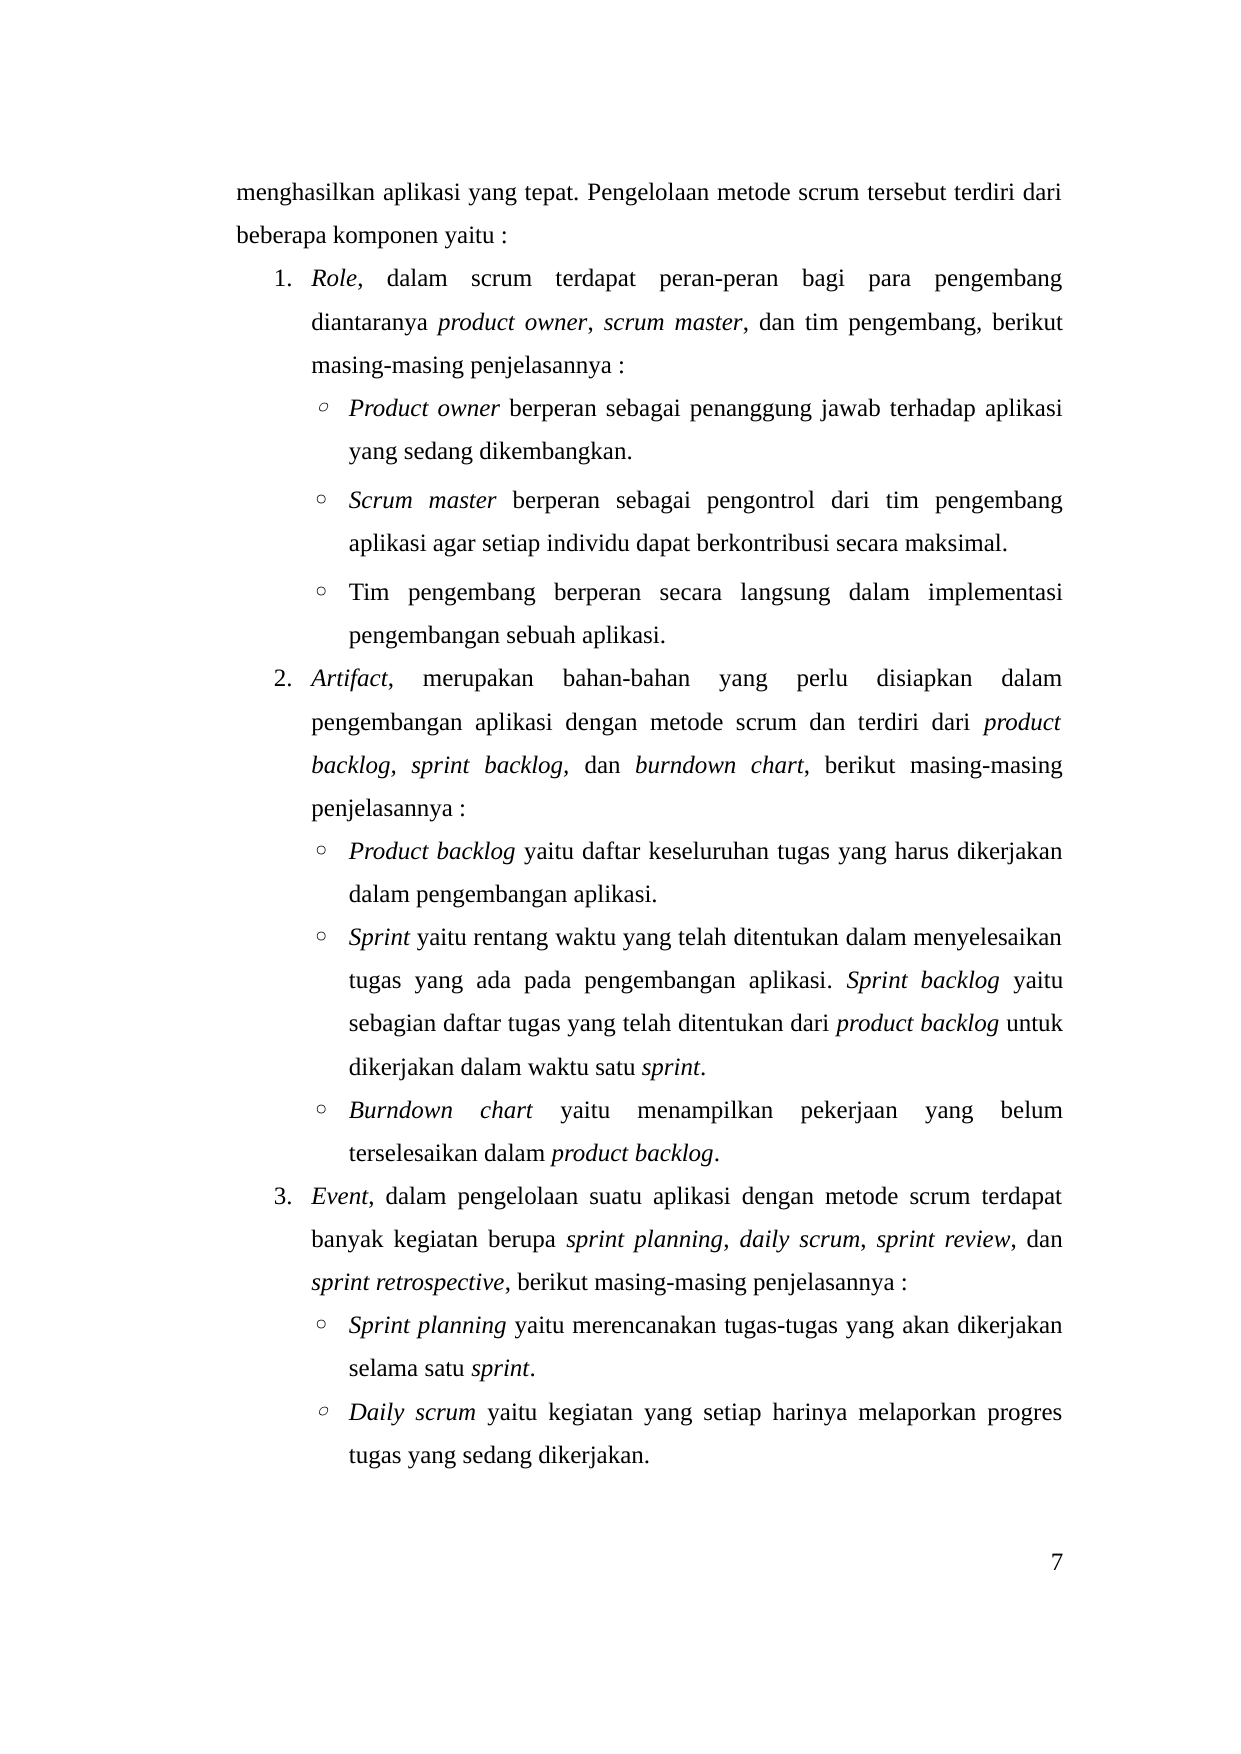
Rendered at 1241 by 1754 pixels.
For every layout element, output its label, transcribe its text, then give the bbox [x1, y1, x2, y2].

list Sprint yaitu rentang waktu yang telah ditentukan dalam menyelesaikan tugas yang ada pada pengembangan aplikasi. Sprint backlog yaitu sebagian daftar tugas yang telah ditentukan dari product backlog untuk dikerjakan dalam waktu satu sprint. [311, 922, 1063, 1080]
text menghasilkan aplikasi yang tepat. Pengelolaan metode scrum tersebut terdiri dari beberapa komponen yaitu : [236, 177, 1063, 249]
list Role, dalam scrum terdapat peran-peran bagi para pengembang diantaranya product owner, scrum master, dan tim pengembang, berikut masing-masing penjelasannya : [274, 263, 1063, 378]
list Event, dalam pengelolaan suatu aplikasi dengan metode scrum terdapat banyak kegiatan berupa sprint planning, daily scrum, sprint review, dan sprint retrospective, berikut masing-masing penjelasannya : [274, 1181, 1063, 1296]
list Product owner berperan sebagai penanggung jawab terhadap aplikasi yang sedang dikembangkan. [311, 393, 1063, 465]
list Burndown chart yaitu menampilkan pekerjaan yang belum terselesaikan dalam product backlog. [311, 1095, 1063, 1167]
list Sprint planning yaitu merencanakan tugas-tugas yang akan dikerjakan selama satu sprint. [311, 1310, 1063, 1382]
list Scrum master berperan sebagai pengontrol dari tim pengembang aplikasi agar setiap individu dapat berkontribusi secara maksimal. [311, 485, 1063, 557]
list Tim pengembang berperan secara langsung dalam implementasi pengembangan sebuah aplikasi. [311, 577, 1063, 649]
list Product backlog yaitu daftar keseluruhan tugas yang harus dikerjakan dalam pengembangan aplikasi. [311, 836, 1063, 908]
list Artifact, merupakan bahan-bahan yang perlu disiapkan dalam pengembangan aplikasi dengan metode scrum dan terdiri dari product backlog, sprint backlog, dan burndown chart, berikut masing-masing penjelasannya : [274, 663, 1063, 822]
list Daily scrum yaitu kegiatan yang setiap harinya melaporkan progres tugas yang sedang dikerjakan. [311, 1397, 1063, 1468]
